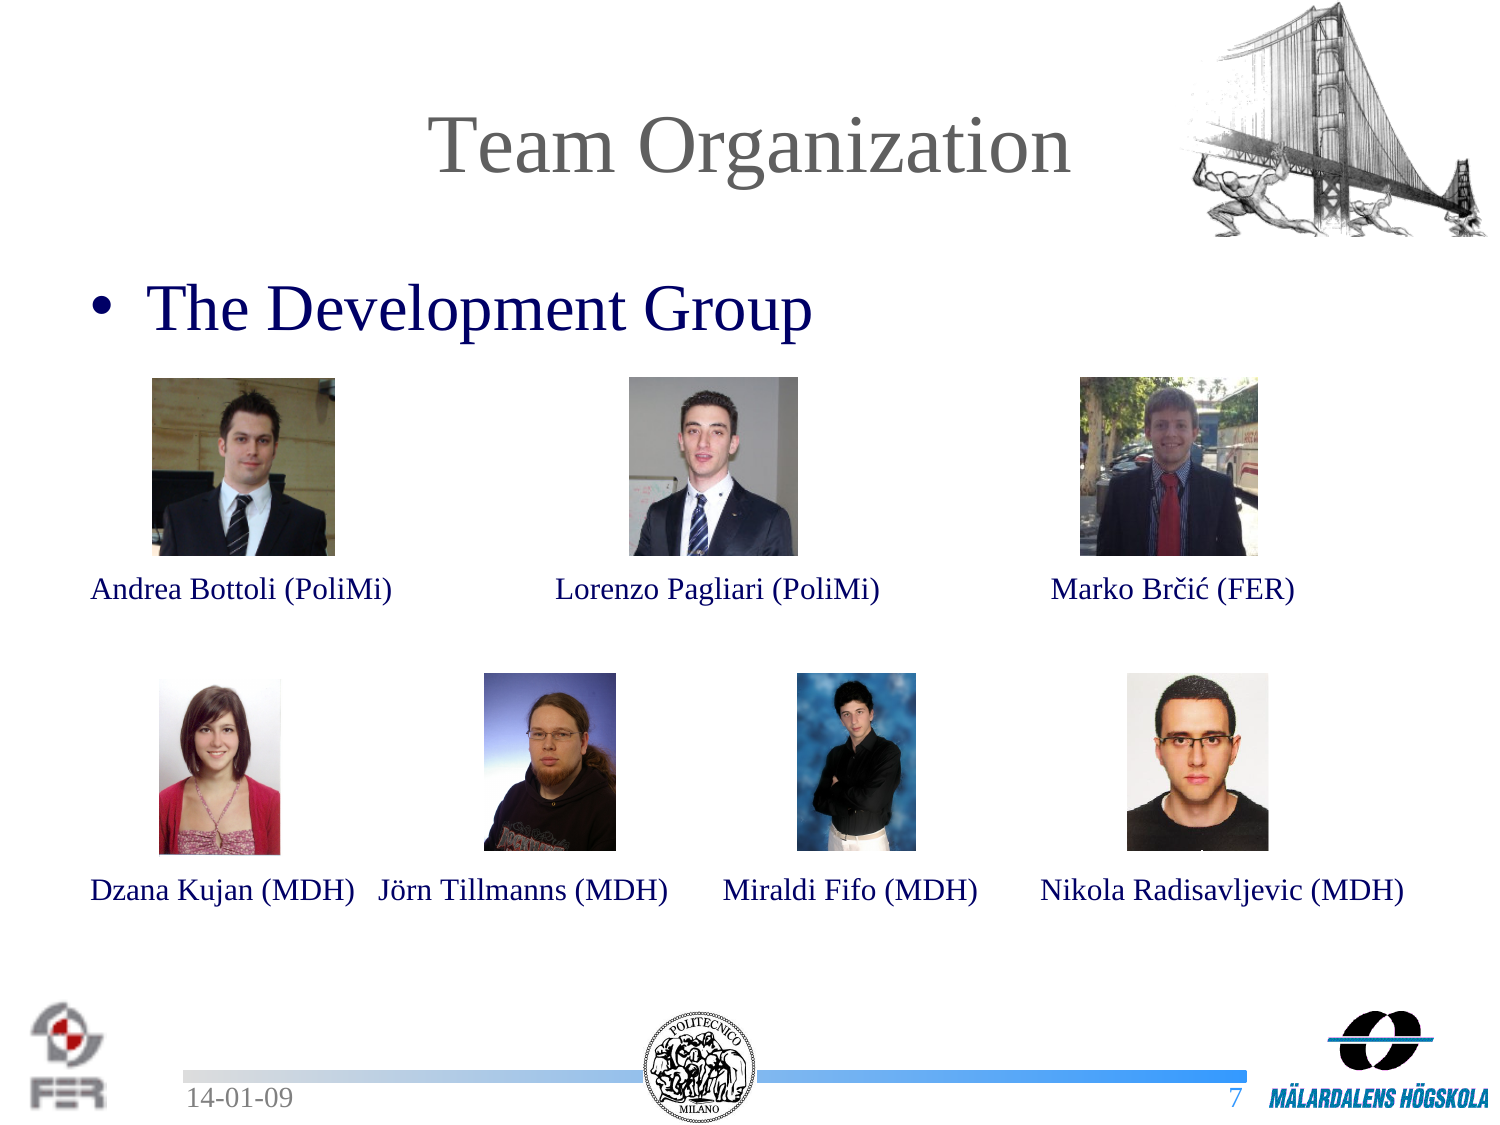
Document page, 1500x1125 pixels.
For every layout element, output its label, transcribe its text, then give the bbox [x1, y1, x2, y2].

picture [1269, 1011, 1488, 1108]
picture [29, 987, 107, 1125]
text_box [1186, 1070, 1258, 1114]
picture [1175, 0, 1488, 237]
picture [152, 378, 335, 556]
picture [1435, 1096, 1441, 1104]
text_box 14-01-09 [171, 1070, 396, 1114]
title Team Organization [75, 45, 1175, 233]
picture [1454, 1091, 1459, 1108]
picture [1368, 1093, 1374, 1104]
picture [643, 1011, 757, 1123]
list The Development Group Andrea Bottoli (PoliMi) Lorenzo Pagliari (PoliMi) Marko Brčić (FER) Dzana Kujan (MDH) Jörn Tillmanns (MDH) Miraldi Fifo (MDH) Nikola Radisavljevic (MDH) [75, 256, 1426, 1000]
